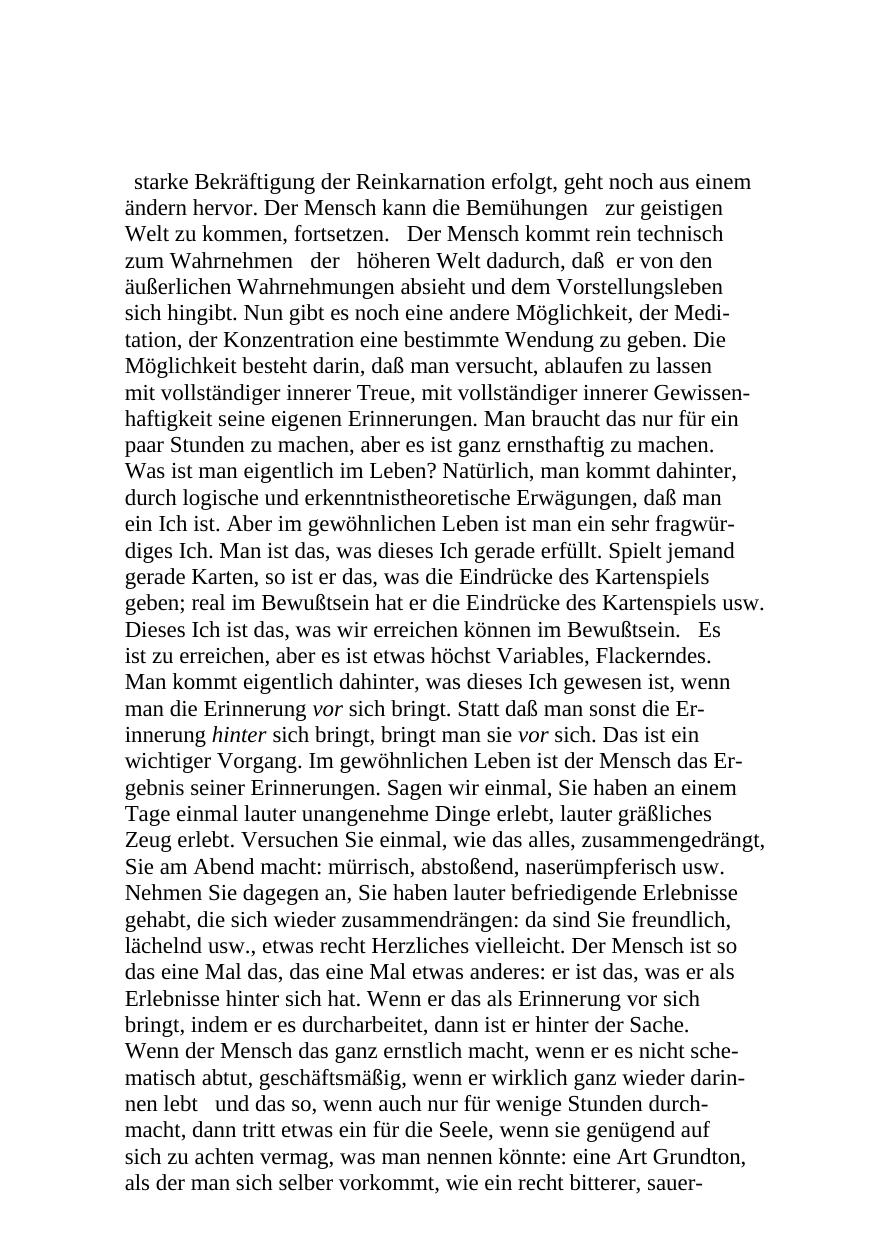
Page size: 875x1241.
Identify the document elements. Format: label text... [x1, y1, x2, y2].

text starke Bekräftigung der Reinkarnation erfolgt, geht noch aus einem ändern hervor. Der Mensch kann die Bemühungen zur geistigen Welt zu kommen, fortsetzen. Der Mensch kommt rein technisch zum Wahrnehmen der höheren Welt dadurch, daß er von den äußerlichen Wahrnehmungen absieht und dem Vorstellungsleben sich hingibt. Nun gibt es noch eine andere Möglichkeit, der Medi- tation, der Konzentration eine bestimmte Wendung zu geben. Die Möglichkeit besteht darin, daß man versucht, ablaufen zu lassen mit vollständiger innerer Treue, mit vollständiger innerer Gewissen- haftigkeit seine eigenen Erinnerungen. Man braucht das nur für ein paar Stunden zu machen, aber es ist ganz ernsthaftig zu machen. Was ist man eigentlich im Leben? Natürlich, man kommt dahinter, durch logische und erkenntnistheoretische Erwägungen, daß man ein Ich ist. Aber im gewöhnlichen Leben ist man ein sehr fragwür- diges Ich. Man ist das, was dieses Ich gerade erfüllt. Spielt jemand gerade Karten, so ist er das, was die Eindrücke des Kartenspiels geben; real im Bewußtsein hat er die Eindrücke des Kartenspiels usw. Dieses Ich ist das, was wir erreichen können im Bewußtsein. Es ist zu erreichen, aber es ist etwas höchst Variables, Flackerndes. Man kommt eigentlich dahinter, was dieses Ich gewesen ist, wenn man die Erinnerung vor sich bringt. Statt daß man sonst die Er- innerung hinter sich bringt, bringt man sie vor sich. Das ist ein wichtiger Vorgang. Im gewöhnlichen Leben ist der Mensch das Er- gebnis seiner Erinnerungen. Sagen wir einmal, Sie haben an einem Tage einmal lauter unangenehme Dinge erlebt, lauter gräßliches Zeug erlebt. Versuchen Sie einmal, wie das alles, zusammengedrängt, Sie am Abend macht: mürrisch, abstoßend, naserümpferisch usw. Nehmen Sie dagegen an, Sie haben lauter befriedigende Erlebnisse gehabt, die sich wieder zusammendrängen: da sind Sie freundlich, lächelnd usw., etwas recht Herzliches vielleicht. Der Mensch ist so das eine Mal das, das eine Mal etwas anderes: er ist das, was er als Erlebnisse hinter sich hat. Wenn er das als Erinnerung vor sich bringt, indem er es durcharbeitet, dann ist er hinter der Sache. Wenn der Mensch das ganz ernstlich macht, wenn er es nicht sche- matisch abtut, geschäftsmäßig, wenn er wirklich ganz wieder darin- nen lebt und das so, wenn auch nur für wenige Stunden durch- macht, dann tritt etwas ein für die Seele, wenn sie genügend auf sich zu achten vermag, was man nennen könnte: eine Art Grundton, als der man sich selber vorkommt, wie ein recht bitterer, sauer- [124, 168, 791, 1196]
